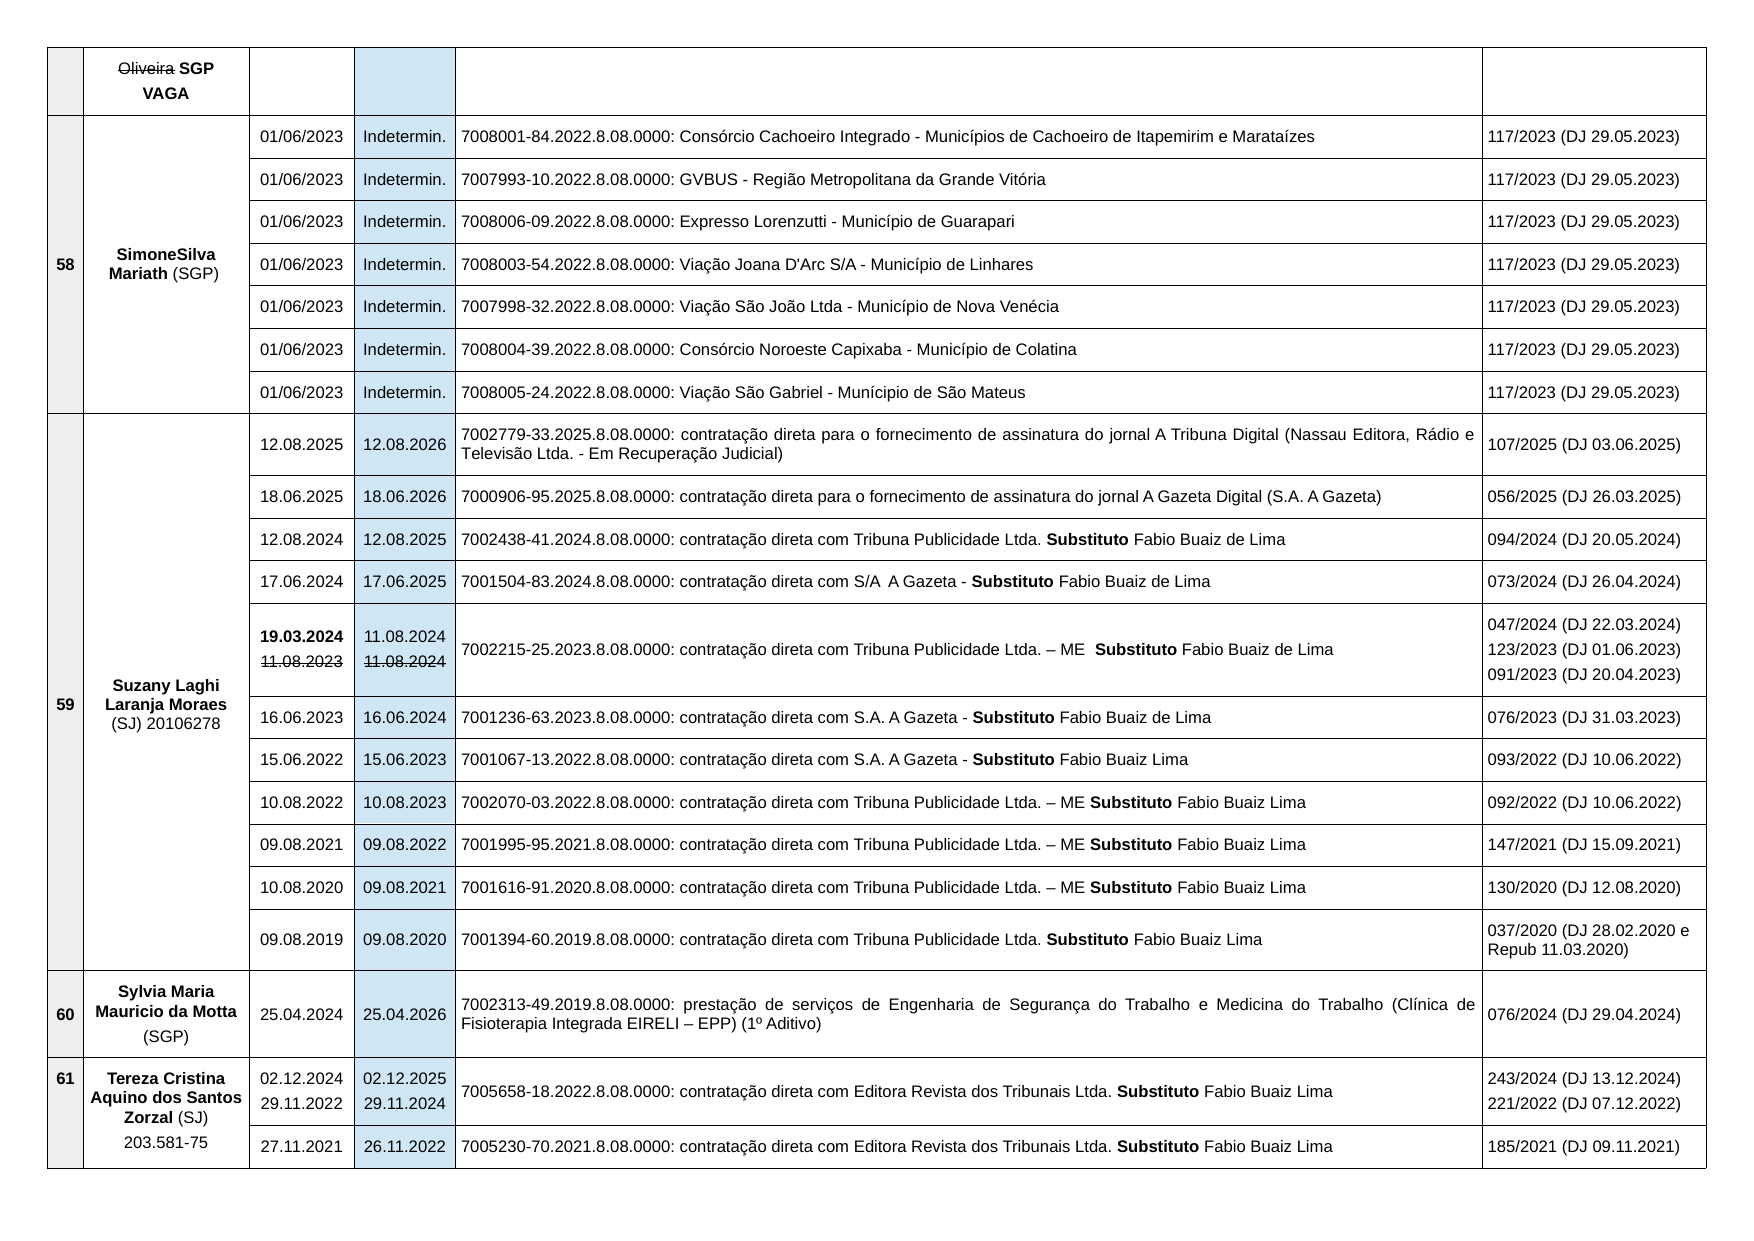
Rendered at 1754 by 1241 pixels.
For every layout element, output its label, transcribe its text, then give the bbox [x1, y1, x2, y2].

table_cell 01/06/2023 [250, 159, 354, 200]
table_cell 11.08.2024 11.08.2024 [355, 604, 455, 696]
table_cell 7000906-95.2025.8.08.0000: contratação direta para o fornecimento de assinatura do jornal A Gazeta Digital (S.A. A Gazeta) [456, 476, 1482, 518]
table_cell 01/06/2023 [250, 116, 354, 158]
table_cell 056/2025 (DJ 26.03.2025) [1483, 476, 1706, 518]
table_cell 7001504-83.2024.8.08.0000: contratação direta com S/A A Gazeta - Substituto Fabio Buaiz de Lima [456, 561, 1482, 603]
table_cell 117/2023 (DJ 29.05.2023) [1483, 286, 1706, 328]
table_cell [250, 48, 354, 115]
table_cell 01/06/2023 [250, 244, 354, 285]
table_cell 7008001-84.2022.8.08.0000: Consórcio Cachoeiro Integrado - Municípios de Cachoeiro de Itapemirim e Marataízes [456, 116, 1482, 158]
table_cell 7002313-49.2019.8.08.0000: prestação de serviços de Engenharia de Segurança do Trabalho e Medicina do Trabalho (Clínica de Fisioterapia Integrada EIRELI – EPP) (1º Aditivo) [456, 971, 1482, 1057]
table_cell 7002215-25.2023.8.08.0000: contratação direta com Tribuna Publicidade Ltda. – ME Substituto Fabio Buaiz de Lima [456, 604, 1482, 696]
table_cell 117/2023 (DJ 29.05.2023) [1483, 244, 1706, 285]
table_cell Indetermin. [355, 159, 455, 200]
table_cell Oliveira SGP VAGA [84, 48, 249, 115]
table_cell 7007993-10.2022.8.08.0000: GVBUS - Região Metropolitana da Grande Vitória [456, 159, 1482, 200]
table_cell Indetermin. [355, 372, 455, 413]
table_cell 10.08.2023 [355, 782, 455, 823]
table_cell Indetermin. [355, 286, 455, 328]
table_cell 15.06.2023 [355, 739, 455, 781]
table_cell 117/2023 (DJ 29.05.2023) [1483, 329, 1706, 371]
table_cell [1483, 48, 1706, 115]
table_cell 093/2022 (DJ 10.06.2022) [1483, 739, 1706, 781]
table_cell 7001236-63.2023.8.08.0000: contratação direta com S.A. A Gazeta - Substituto Fabio Buaiz de Lima [456, 697, 1482, 738]
table_cell 02.12.2025 29.11.2024 [355, 1058, 455, 1125]
table_cell Indetermin. [355, 244, 455, 285]
table_cell 61 [48, 1058, 83, 1168]
table_cell 7002779-33.2025.8.08.0000: contratação direta para o fornecimento de assinatura do jornal A Tribuna Digital (Nassau Editora, Rádio e Televisão Ltda. - Em Recuperação Judicial) [456, 414, 1482, 475]
table_cell 7008006-09.2022.8.08.0000: Expresso Lorenzutti - Município de Guarapari [456, 201, 1482, 243]
table_cell Indetermin. [355, 329, 455, 371]
table_cell 117/2023 (DJ 29.05.2023) [1483, 372, 1706, 413]
table_cell Suzany Laghi Laranja Moraes (SJ) 20106278 [84, 414, 249, 970]
table_cell 09.08.2022 [355, 825, 455, 866]
table_cell 25.04.2024 [250, 971, 354, 1057]
table_cell 10.08.2020 [250, 867, 354, 909]
table_cell 17.06.2024 [250, 561, 354, 603]
table_cell 7001616-91.2020.8.08.0000: contratação direta com Tribuna Publicidade Ltda. – ME Substituto Fabio Buaiz Lima [456, 867, 1482, 909]
table_cell 17.06.2025 [355, 561, 455, 603]
table_cell 7008005-24.2022.8.08.0000: Viação São Gabriel - Munícipio de São Mateus [456, 372, 1482, 413]
table_cell [456, 48, 1482, 115]
table_cell 58 [48, 116, 83, 413]
table_cell 7008003-54.2022.8.08.0000: Viação Joana D'Arc S/A - Município de Linhares [456, 244, 1482, 285]
table_cell 147/2021 (DJ 15.09.2021) [1483, 825, 1706, 866]
table_cell 01/06/2023 [250, 201, 354, 243]
table_cell 7001067-13.2022.8.08.0000: contratação direta com S.A. A Gazeta - Substituto Fabio Buaiz Lima [456, 739, 1482, 781]
table_cell 7008004-39.2022.8.08.0000: Consórcio Noroeste Capixaba - Município de Colatina [456, 329, 1482, 371]
table_cell SimoneSilva Mariath (SGP) [84, 116, 249, 413]
table_cell 7002070-03.2022.8.08.0000: contratação direta com Tribuna Publicidade Ltda. – ME Substituto Fabio Buaiz Lima [456, 782, 1482, 823]
table_cell 7002438-41.2024.8.08.0000: contratação direta com Tribuna Publicidade Ltda. Substituto Fabio Buaiz de Lima [456, 519, 1482, 560]
table_cell 09.08.2019 [250, 910, 354, 970]
table_cell 7001995-95.2021.8.08.0000: contratação direta com Tribuna Publicidade Ltda. – ME Substituto Fabio Buaiz Lima [456, 825, 1482, 866]
table_cell 59 [48, 414, 83, 970]
table_cell 18.06.2025 [250, 476, 354, 518]
table_cell [355, 48, 455, 115]
table_cell 7005658-18.2022.8.08.0000: contratação direta com Editora Revista dos Tribunais Ltda. Substituto Fabio Buaiz Lima [456, 1058, 1482, 1125]
table_cell 18.06.2026 [355, 476, 455, 518]
table_cell 12.08.2024 [250, 519, 354, 560]
table_cell 09.08.2021 [355, 867, 455, 909]
table_cell 12.08.2026 [355, 414, 455, 475]
table_cell 60 [48, 971, 83, 1057]
table_cell [48, 48, 83, 115]
table_cell 16.06.2024 [355, 697, 455, 738]
table_cell 26.11.2022 [355, 1126, 455, 1168]
table_cell 037/2020 (DJ 28.02.2020 e Repub 11.03.2020) [1483, 910, 1706, 970]
table_cell 073/2024 (DJ 26.04.2024) [1483, 561, 1706, 603]
table_cell 7007998-32.2022.8.08.0000: Viação São João Ltda - Município de Nova Venécia [456, 286, 1482, 328]
table_cell 185/2021 (DJ 09.11.2021) [1483, 1126, 1706, 1168]
table_cell Sylvia Maria Mauricio da Motta (SGP) [84, 971, 249, 1057]
table_cell 01/06/2023 [250, 286, 354, 328]
table_cell 01/06/2023 [250, 372, 354, 413]
table_cell 12.08.2025 [250, 414, 354, 475]
table_cell 12.08.2025 [355, 519, 455, 560]
table_cell 117/2023 (DJ 29.05.2023) [1483, 159, 1706, 200]
table_cell 047/2024 (DJ 22.03.2024) 123/2023 (DJ 01.06.2023) 091/2023 (DJ 20.04.2023) [1483, 604, 1706, 696]
table_cell 7001394-60.2019.8.08.0000: contratação direta com Tribuna Publicidade Ltda. Substituto Fabio Buaiz Lima [456, 910, 1482, 970]
table_cell 19.03.2024 11.08.2023 [250, 604, 354, 696]
table_cell 243/2024 (DJ 13.12.2024) 221/2022 (DJ 07.12.2022) [1483, 1058, 1706, 1125]
table_cell 107/2025 (DJ 03.06.2025) [1483, 414, 1706, 475]
table_cell 25.04.2026 [355, 971, 455, 1057]
table_cell 09.08.2021 [250, 825, 354, 866]
table_cell 10.08.2022 [250, 782, 354, 823]
table_cell 092/2022 (DJ 10.06.2022) [1483, 782, 1706, 823]
table_cell 15.06.2022 [250, 739, 354, 781]
table_cell 27.11.2021 [250, 1126, 354, 1168]
table_cell 01/06/2023 [250, 329, 354, 371]
table_cell 16.06.2023 [250, 697, 354, 738]
table_cell 076/2023 (DJ 31.03.2023) [1483, 697, 1706, 738]
table_cell 130/2020 (DJ 12.08.2020) [1483, 867, 1706, 909]
table_cell 094/2024 (DJ 20.05.2024) [1483, 519, 1706, 560]
table_cell 09.08.2020 [355, 910, 455, 970]
table_cell Tereza Cristina Aquino dos Santos Zorzal (SJ) 203.581-75 [84, 1058, 249, 1168]
table_cell Indetermin. [355, 116, 455, 158]
table_cell 02.12.2024 29.11.2022 [250, 1058, 354, 1125]
table_cell Indetermin. [355, 201, 455, 243]
table_cell 117/2023 (DJ 29.05.2023) [1483, 116, 1706, 158]
table_cell 117/2023 (DJ 29.05.2023) [1483, 201, 1706, 243]
table_cell 076/2024 (DJ 29.04.2024) [1483, 971, 1706, 1057]
table_cell 7005230-70.2021.8.08.0000: contratação direta com Editora Revista dos Tribunais Ltda. Substituto Fabio Buaiz Lima [456, 1126, 1482, 1168]
